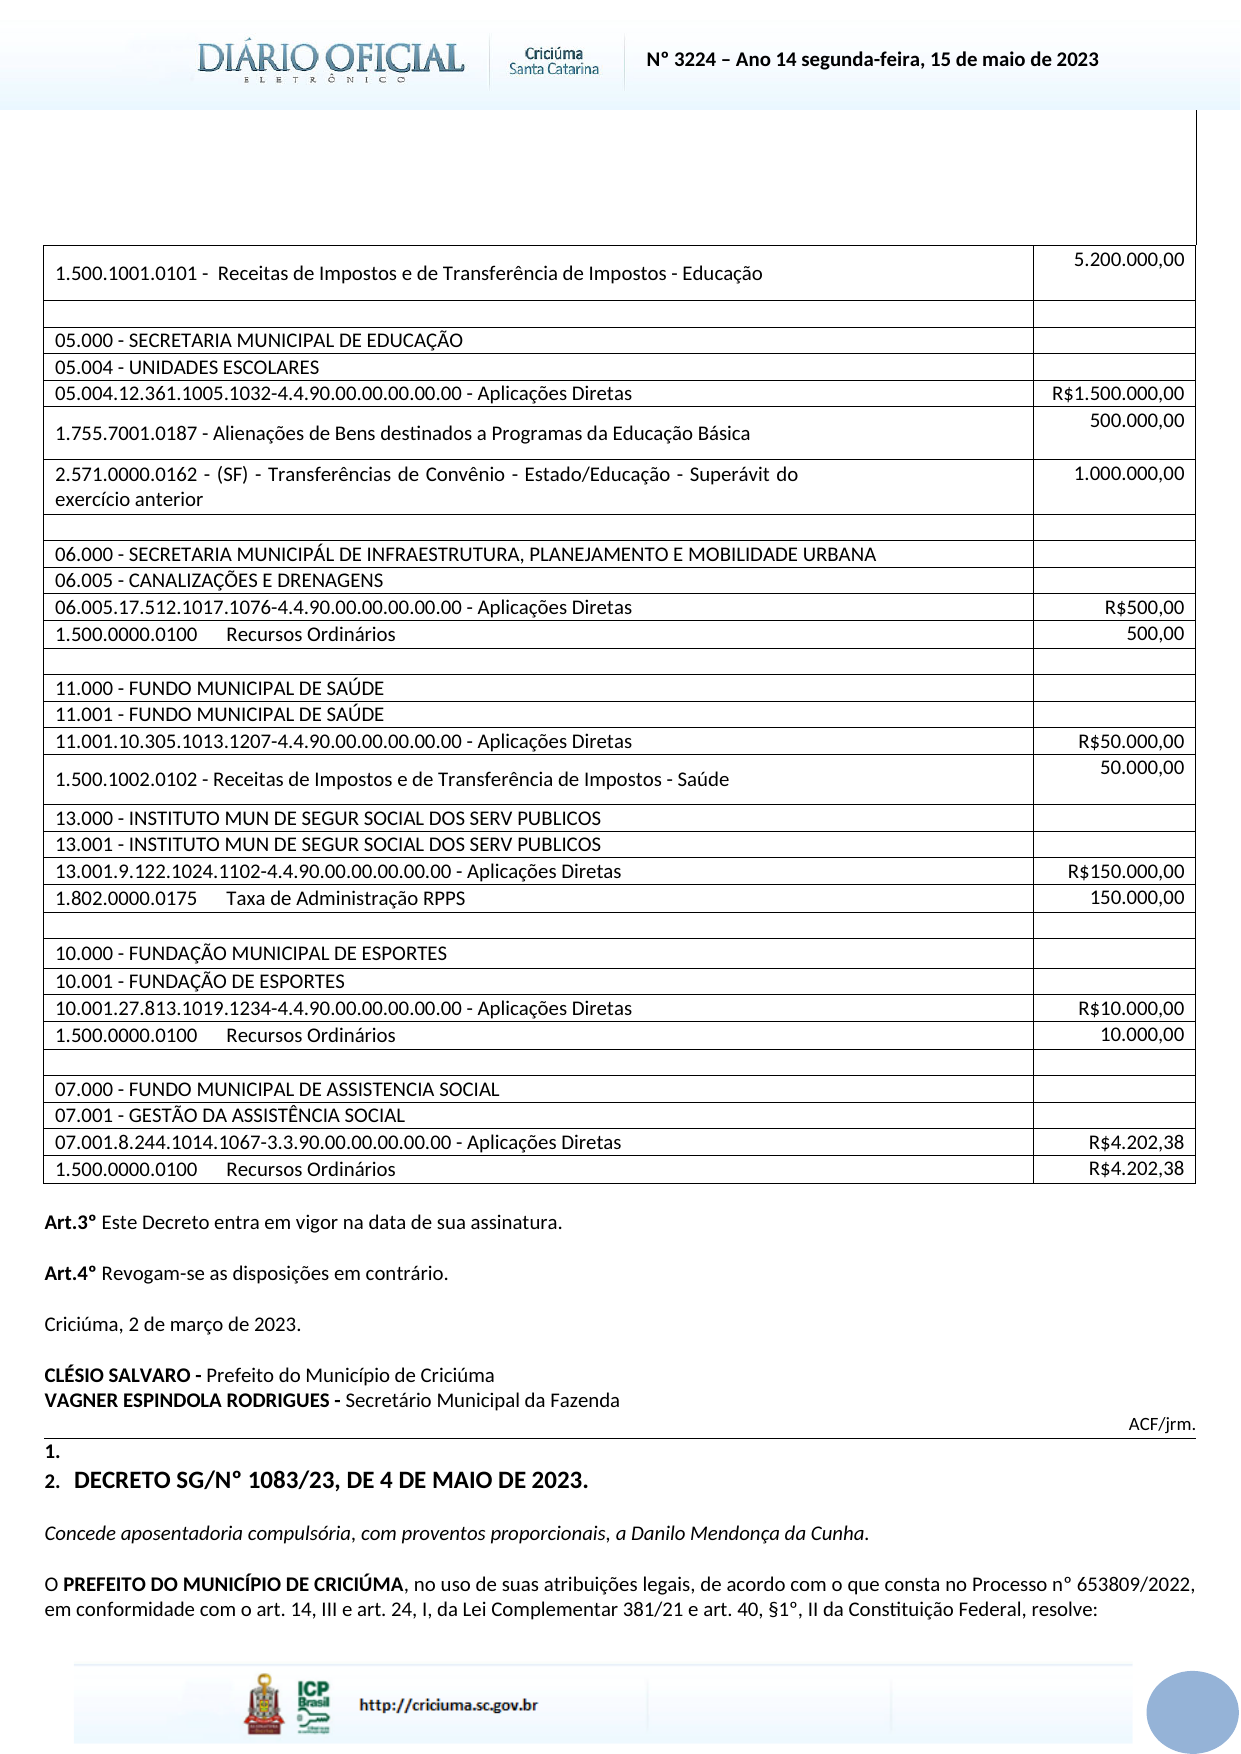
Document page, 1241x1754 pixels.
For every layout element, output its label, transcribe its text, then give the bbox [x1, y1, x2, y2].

table_cell [44, 913, 1033, 938]
table_cell 07.001 - GESTÃO DA ASSISTÊNCIA SOCIAL [44, 1103, 1033, 1128]
table_cell R$500,00 [1034, 594, 1195, 619]
table_cell [44, 885, 55, 912]
text Art.3º Este Decreto entra em vigor na data de sua assinatura. [44, 1209, 1196, 1235]
table_cell 05.000 - SECRETARIA MUNICIPAL DE EDUCAÇÃO [44, 328, 1033, 353]
table_cell [1034, 832, 1195, 857]
table_cell R$150.000,00 [1034, 858, 1195, 883]
table_cell [44, 1156, 55, 1183]
table_cell [44, 621, 55, 648]
text O PREFEITO DO MUNICÍPIO DE CRICIÚMA, no uso de suas atribuições legais, de acordo com o que consta no Processo nº 653809/2022, em conformidade com o art. 14, III e art. 24, I, da Lei Complementar 381/21 e art. 40, §1º, II da Constituição Federal, resolve: [44, 1571, 1198, 1622]
table_cell 50.000,00 [1034, 755, 1195, 804]
table_cell 150.000,00 [1034, 885, 1195, 912]
table_cell [44, 755, 55, 804]
text ACF/jrm. [44, 1413, 1196, 1438]
table_cell R$4.202,38 [1034, 1156, 1195, 1183]
table_cell 500,00 [1034, 621, 1195, 648]
table_cell [1034, 805, 1195, 831]
table_cell [1034, 939, 1195, 968]
table_cell 1.000.000,00 [1034, 460, 1195, 514]
table_cell 13.000 - INSTITUTO MUN DE SEGUR SOCIAL DOS SERV PUBLICOS [44, 805, 1033, 831]
table_header Recursos Ordinários [222, 1022, 888, 1049]
text Art.4º Revogam-se as disposições em contrário. [44, 1260, 1196, 1286]
table_cell R$50.000,00 [1034, 728, 1195, 753]
table_cell 05.004 - UNIDADES ESCOLARES [44, 354, 1033, 379]
table_cell 10.000,00 [1034, 1022, 1195, 1049]
table_cell [1034, 969, 1195, 994]
table_cell [888, 1156, 1033, 1183]
table_cell 05.004.12.361.1005.1032-4.4.90.00.00.00.00.00 - Aplicações Diretas [44, 381, 1033, 406]
table_cell [1034, 1076, 1195, 1102]
table_cell R$1.500.000,00 [1034, 381, 1195, 406]
table_cell [44, 1022, 55, 1049]
table_cell R$10.000,00 [1034, 995, 1195, 1021]
table_cell [1034, 649, 1195, 674]
table_cell 11.000 - FUNDO MUNICIPAL DE SAÚDE [44, 675, 1033, 701]
text VAGNER ESPINDOLA RODRIGUES - Secretário Municipal da Fazenda [44, 1387, 1196, 1413]
table_cell [800, 246, 1033, 300]
table_cell [44, 407, 55, 459]
table_cell [44, 246, 55, 300]
table_header 1.500.0000.0100 [55, 1156, 222, 1183]
table_header 1.802.0000.0175 [55, 885, 222, 912]
table_cell [1034, 568, 1195, 593]
table_header Recursos Ordinários [222, 1156, 888, 1183]
table_cell 13.001 - INSTITUTO MUN DE SEGUR SOCIAL DOS SERV PUBLICOS [44, 832, 1033, 857]
table_cell [1034, 328, 1195, 353]
table_cell [44, 1050, 1033, 1075]
table_cell [1034, 1103, 1195, 1128]
table_cell 13.001.9.122.1024.1102-4.4.90.00.00.00.00.00 - Aplicações Diretas [44, 858, 1033, 883]
table_cell [800, 755, 1033, 804]
table_cell [800, 407, 1033, 459]
table_cell 06.005 - CANALIZAÇÕES E DRENAGENS [44, 568, 1033, 593]
table_header 1.500.1001.0101 - Receitas de Impostos e de Transferência de Impostos - Educação [55, 246, 800, 300]
table_cell 11.001.10.305.1013.1207-4.4.90.00.00.00.00.00 - Aplicações Diretas [44, 728, 1033, 753]
table_cell [1034, 1050, 1195, 1075]
table_cell 10.000 - FUNDAÇÃO MUNICIPAL DE ESPORTES [44, 939, 1033, 968]
table_cell [888, 885, 1033, 912]
table_header Recursos Ordinários [222, 621, 888, 648]
text Criciúma, 2 de março de 2023. [44, 1311, 1196, 1336]
table_cell [44, 515, 1033, 540]
table_cell 500.000,00 [1034, 407, 1195, 459]
table_cell 07.000 - FUNDO MUNICIPAL DE ASSISTENCIA SOCIAL [44, 1076, 1033, 1102]
table_cell [1034, 541, 1195, 567]
table_cell 5.200.000,00 [1034, 246, 1195, 300]
table_cell [888, 1022, 1033, 1049]
table_cell 11.001 - FUNDO MUNICIPAL DE SAÚDE [44, 702, 1033, 727]
table_cell 07.001.8.244.1014.1067-3.3.90.00.00.00.00.00 - Aplicações Diretas [44, 1129, 1033, 1154]
table_cell [44, 460, 1033, 514]
table_cell [1034, 301, 1195, 327]
table_header 1.500.0000.0100 [55, 621, 222, 648]
table_cell [44, 649, 1033, 674]
table_header 1.500.0000.0100 [55, 1022, 222, 1049]
table_cell 06.000 - SECRETARIA MUNICIPÁL DE INFRAESTRUTURA, PLANEJAMENTO E MOBILIDADE URBANA [44, 541, 1033, 567]
table_cell [1034, 702, 1195, 727]
table_cell [1034, 913, 1195, 938]
table_cell [44, 301, 1033, 327]
table_cell 10.001.27.813.1019.1234-4.4.90.00.00.00.00.00 - Aplicações Diretas [44, 995, 1033, 1021]
text Concede aposentadoria compulsória, com proventos proporcionais, a Danilo Mendonça da Cunha. [44, 1520, 1198, 1545]
table_header 2.571.0000.0162 - (SF) - Transferências de Convênio - Estado/Educação - Superávit do exercício anterior [55, 460, 800, 513]
table_cell R$4.202,38 [1034, 1129, 1195, 1154]
table_cell [1034, 515, 1195, 540]
table_header Taxa de Administração RPPS [222, 885, 888, 912]
text CLÉSIO SALVARO - Prefeito do Município de Criciúma [44, 1362, 1196, 1387]
text DECRETO SG/Nº 1083/23, DE 4 DE MAIO DE 2023. [44, 1464, 1196, 1494]
table_cell [1034, 354, 1195, 379]
table_cell [888, 621, 1033, 648]
table_cell [1034, 675, 1195, 701]
table_header 1.755.7001.0187 - Alienações de Bens destinados a Programas da Educação Básica [55, 407, 800, 459]
table_cell 10.001 - FUNDAÇÃO DE ESPORTES [44, 969, 1033, 994]
table_cell 06.005.17.512.1017.1076-4.4.90.00.00.00.00.00 - Aplicações Diretas [44, 594, 1033, 619]
table_header 1.500.1002.0102 - Receitas de Impostos e de Transferência de Impostos - Saúde [55, 755, 800, 804]
